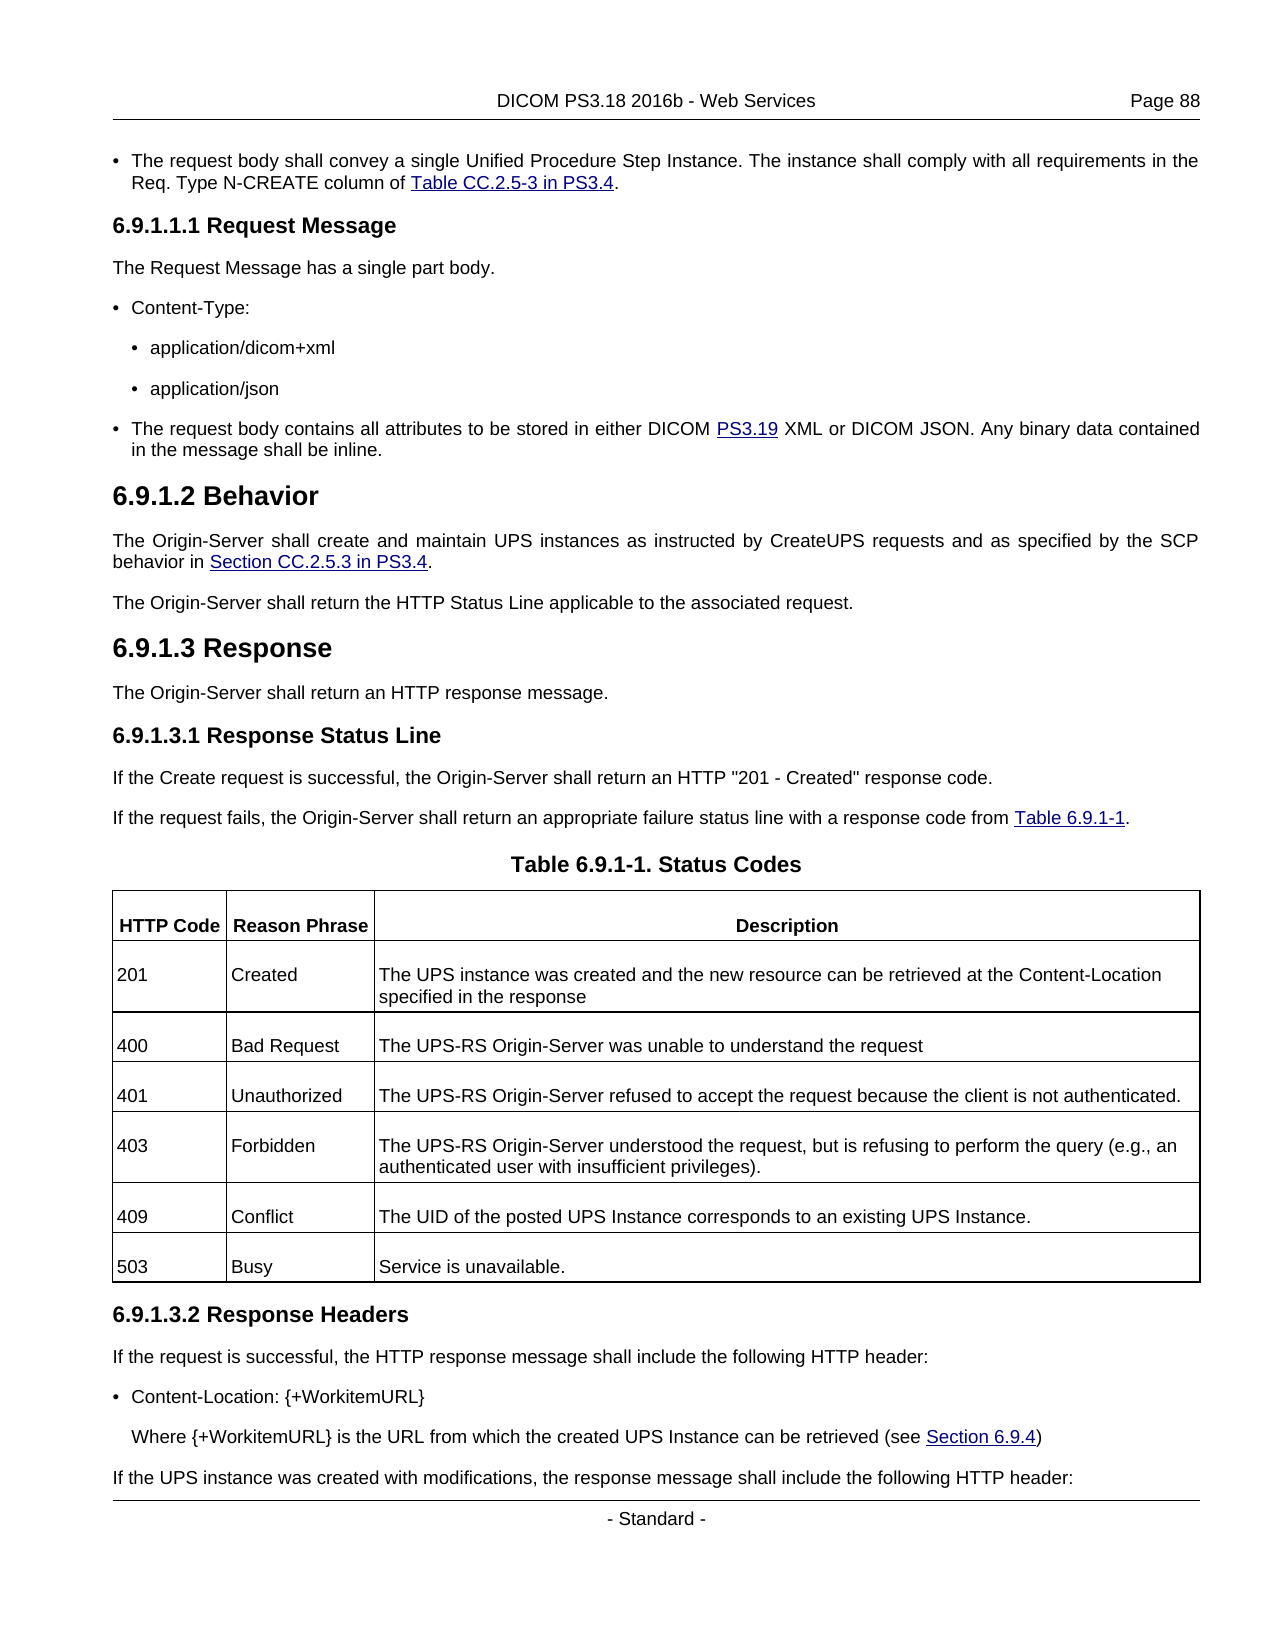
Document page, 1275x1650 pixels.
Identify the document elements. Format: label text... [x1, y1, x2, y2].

table_cell The UPS-RS Origin-Server refused to accept the request because the client is not authenticated. [375, 1062, 1199, 1111]
table_header Reason Phrase [227, 891, 374, 940]
table_cell Service is unavailable. [375, 1233, 1199, 1281]
table_cell Bad Request [227, 1013, 374, 1061]
text The Origin-Server shall return an HTTP response message. [112, 682, 1200, 703]
list Content-Type: [112, 297, 1200, 318]
table_cell The UID of the posted UPS Instance corresponds to an existing UPS Instance. [375, 1183, 1199, 1232]
text 6.9.1.3.1 Response Status Line [112, 722, 1200, 748]
text 6.9.1.2 Behavior [112, 479, 1200, 511]
table_cell 401 [113, 1062, 226, 1111]
list application/dicom+xml [131, 337, 1200, 359]
text The Origin-Server shall return the HTTP Status Line applicable to the associated request. [112, 591, 1200, 613]
list The request body shall convey a single Unified Procedure Step Instance. The instance shall comply with all requirements in the Req. Type N-CREATE column of Table CC.2.5-3 in PS3.4. [112, 150, 1200, 193]
text If the request is successful, the HTTP response message shall include the following HTTP header: [112, 1346, 1200, 1367]
text 6.9.1.3.2 Response Headers [112, 1301, 1200, 1327]
table_header HTTP Code [113, 891, 226, 940]
text If the Create request is successful, the Origin-Server shall return an HTTP "201 - Created" response code. [112, 767, 1200, 788]
table_cell Busy [227, 1233, 374, 1281]
table_cell The UPS-RS Origin-Server was unable to understand the request [375, 1013, 1199, 1061]
table_cell Unauthorized [227, 1062, 374, 1111]
table_header Description [375, 891, 1199, 940]
table_cell The UPS instance was created and the new resource can be retrieved at the Content-Location specified in the response [375, 941, 1199, 1011]
text The Request Message has a single part body. [112, 256, 1200, 278]
list Where {+WorkitemURL} is the URL from which the created UPS Instance can be retrieved (see Section 6.9.4) [112, 1426, 1200, 1448]
table_cell 400 [113, 1013, 226, 1061]
table_cell 503 [113, 1233, 226, 1281]
text The Origin-Server shall create and maintain UPS instances as instructed by CreateUPS requests and as specified by the SCP behavior in Section CC.2.5.3 in PS3.4. [112, 529, 1200, 573]
table_cell Conflict [227, 1183, 374, 1232]
table_cell 201 [113, 941, 226, 1011]
table_cell 403 [113, 1112, 226, 1182]
text If the request fails, the Origin-Server shall return an appropriate failure status line with a response code from Table 6.9.1-1. [112, 807, 1200, 828]
table_cell Forbidden [227, 1112, 374, 1182]
text 6.9.1.3 Response [112, 632, 1200, 663]
table_cell 409 [113, 1183, 226, 1232]
table_cell Created [227, 941, 374, 1011]
text Table 6.9.1-1. Status Codes [112, 851, 1200, 877]
text If the UPS instance was created with modifications, the response message shall include the following HTTP header: [112, 1467, 1200, 1488]
text 6.9.1.1.1 Request Message [112, 212, 1200, 238]
list The request body contains all attributes to be stored in either DICOM PS3.19 XML or DICOM JSON. Any binary data contained in the message shall be inline. [112, 418, 1200, 461]
list Content-Location: {+WorkitemURL} [112, 1386, 1200, 1408]
table_cell The UPS-RS Origin-Server understood the request, but is refusing to perform the query (e.g., an authenticated user with insufficient privileges). [375, 1112, 1199, 1182]
list application/json [131, 377, 1200, 399]
